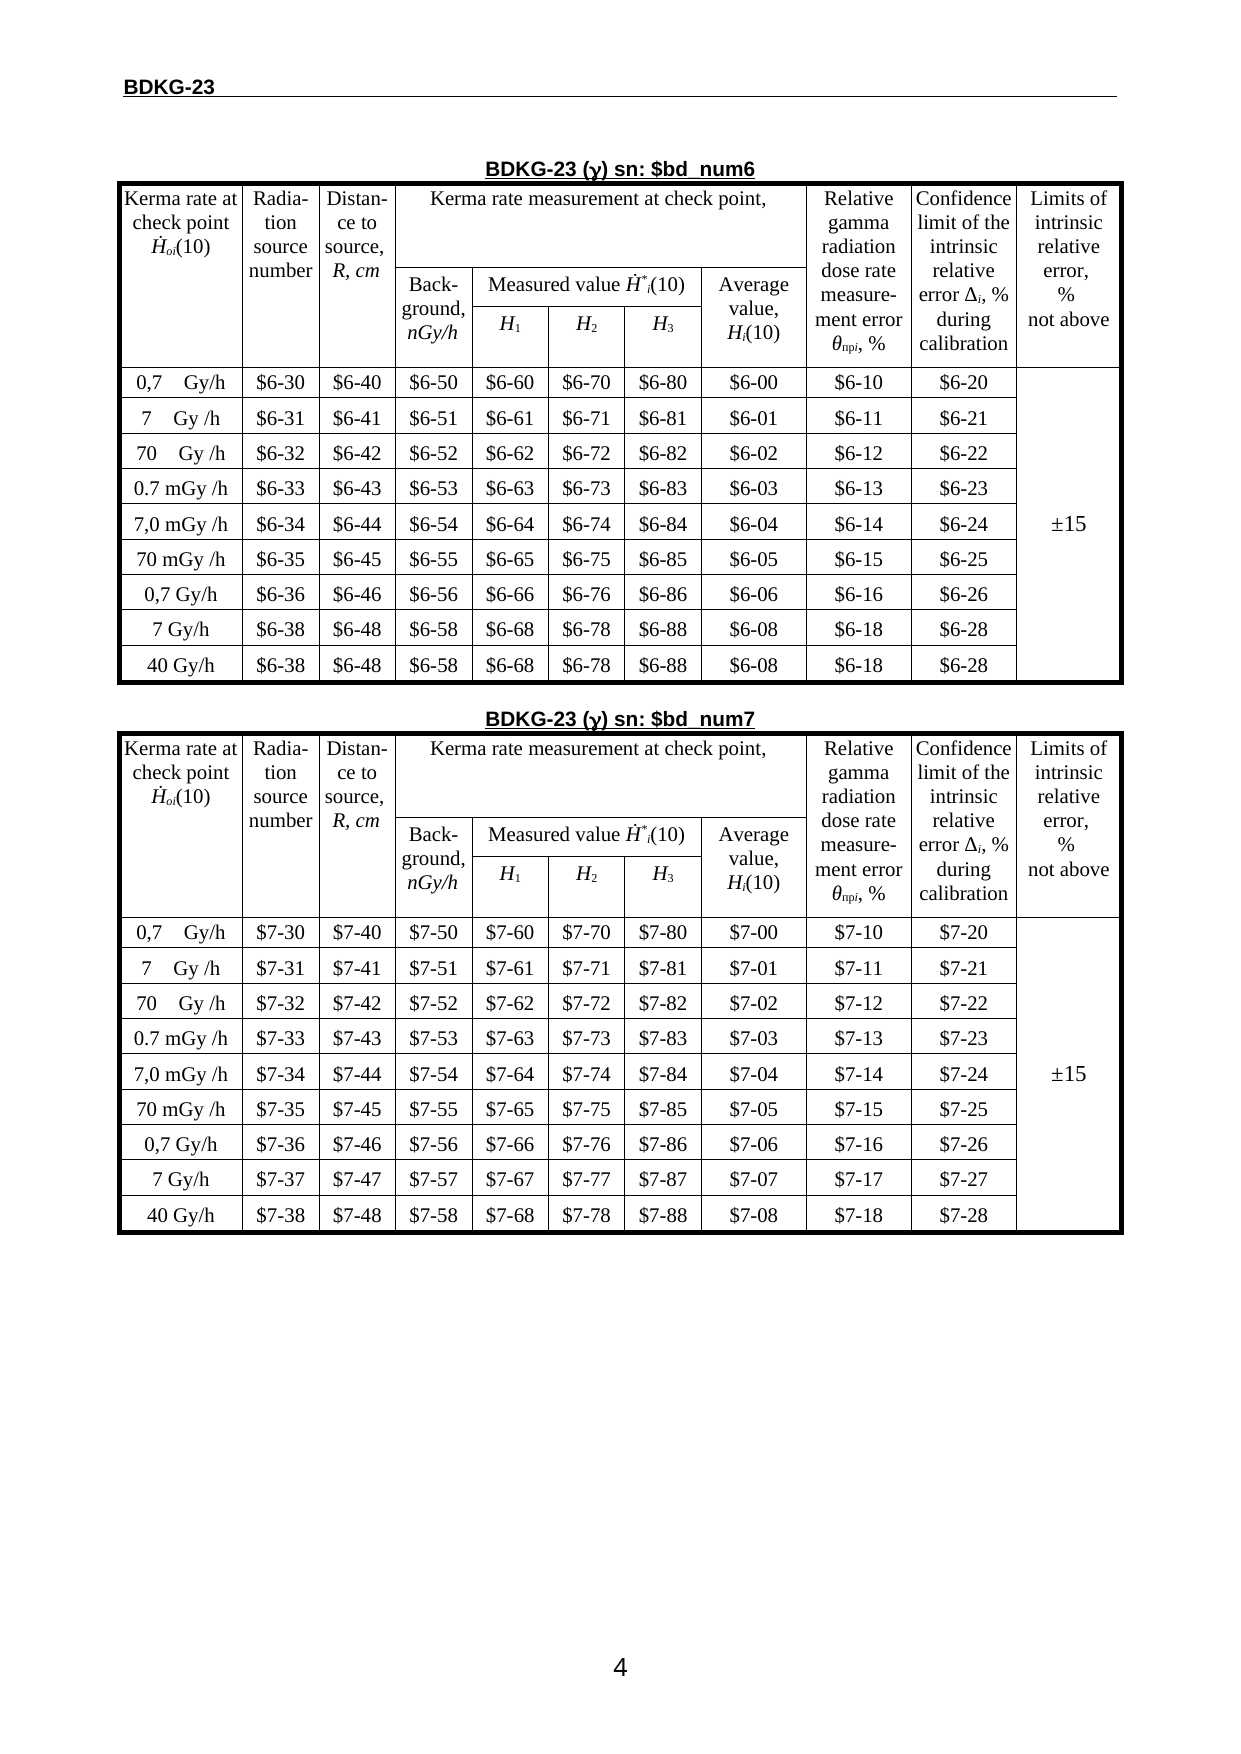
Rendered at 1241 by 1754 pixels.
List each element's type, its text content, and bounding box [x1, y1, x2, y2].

table_cell $7-74 [549, 1054, 624, 1088]
table_cell $7-07 [702, 1160, 806, 1194]
table_cell $7-54 [396, 1054, 472, 1088]
table_cell $6-68 [473, 646, 548, 680]
table_cell H3 [625, 307, 701, 367]
table_cell 40 Gy/h [122, 1196, 242, 1230]
table_cell $7-55 [396, 1090, 472, 1124]
table_cell Average value, Hi(10) [702, 818, 806, 917]
table_cell $7-43 [320, 1019, 395, 1053]
table_cell 0,7 Gy/h [122, 918, 242, 947]
table_cell $7-50 [396, 918, 472, 947]
table_cell Kerma rate at check point Ḣoi(10) [122, 186, 242, 367]
table_cell $6-11 [807, 398, 911, 433]
table_cell $6-66 [473, 575, 548, 609]
table_cell $6-20 [912, 368, 1016, 397]
table_cell $6-16 [807, 575, 911, 609]
table_cell $7-36 [243, 1125, 319, 1159]
table_cell $6-86 [625, 575, 701, 609]
table_cell $6-18 [807, 646, 911, 680]
table_cell $6-75 [549, 540, 624, 574]
table_cell $7-04 [702, 1054, 806, 1088]
table_cell $7-01 [702, 948, 806, 983]
table_cell $6-04 [702, 504, 806, 538]
table_cell $7-80 [625, 918, 701, 947]
table_cell $6-06 [702, 575, 806, 609]
table_cell $6-08 [702, 646, 806, 680]
table_cell 70 mGy /h [122, 1090, 242, 1124]
table_cell Kerma rate at check point Ḣoi(10) [122, 736, 242, 917]
table_cell $7-86 [625, 1125, 701, 1159]
table_cell Kerma rate measurement at check point, [396, 736, 806, 817]
table_cell $7-84 [625, 1054, 701, 1088]
table_cell $6-50 [396, 368, 472, 397]
table_cell $6-74 [549, 504, 624, 538]
table_cell $7-60 [473, 918, 548, 947]
table_cell $6-81 [625, 398, 701, 433]
table_cell $6-21 [912, 398, 1016, 433]
table_cell $7-02 [702, 984, 806, 1018]
table_cell $6-34 [243, 504, 319, 538]
table_cell $6-13 [807, 469, 911, 503]
table_cell 7,0 mGy /h [122, 504, 242, 538]
table_cell $7-11 [807, 948, 911, 983]
table_cell ±15 [1017, 918, 1119, 1230]
table_cell $6-41 [320, 398, 395, 433]
table_cell $7-22 [912, 984, 1016, 1018]
table_cell $6-30 [243, 368, 319, 397]
table_cell $7-18 [807, 1196, 911, 1230]
table_cell $7-13 [807, 1019, 911, 1053]
table_cell ±15 [1017, 368, 1119, 680]
table_cell $6-12 [807, 434, 911, 468]
table_cell $6-88 [625, 610, 701, 644]
table_cell $7-06 [702, 1125, 806, 1159]
table_cell $7-10 [807, 918, 911, 947]
table_cell $7-77 [549, 1160, 624, 1194]
table_cell $6-00 [702, 368, 806, 397]
table_cell $7-57 [396, 1160, 472, 1194]
table_cell H2 [549, 307, 624, 367]
table_cell $6-18 [807, 610, 911, 644]
table_cell $7-78 [549, 1196, 624, 1230]
table_cell $7-87 [625, 1160, 701, 1194]
table_cell $6-84 [625, 504, 701, 538]
table_cell $6-46 [320, 575, 395, 609]
table_cell $7-28 [912, 1196, 1016, 1230]
table_cell $7-51 [396, 948, 472, 983]
table_cell 7 Gy /h [122, 948, 242, 983]
table_cell 0.7 mGy /h [122, 1019, 242, 1053]
table_cell $6-58 [396, 610, 472, 644]
table_cell 0,7 Gy/h [122, 368, 242, 397]
table_cell $6-64 [473, 504, 548, 538]
table_cell $6-62 [473, 434, 548, 468]
table_cell $6-60 [473, 368, 548, 397]
table_header BDKG-23 () sn: $bd_num6 [119, 135, 1121, 181]
table_cell $6-61 [473, 398, 548, 433]
table_cell H1 [473, 857, 548, 917]
table_cell Average value, Hi(10) [702, 268, 806, 367]
table_cell $7-37 [243, 1160, 319, 1194]
table_cell $7-40 [320, 918, 395, 947]
table_cell $7-85 [625, 1090, 701, 1124]
table_cell 7,0 mGy /h [122, 1054, 242, 1088]
table_cell 70 Gy /h [122, 434, 242, 468]
table_cell $7-65 [473, 1090, 548, 1124]
table_cell Measured value Ḣ*i(10) [473, 818, 701, 856]
table_cell $7-26 [912, 1125, 1016, 1159]
table_cell $6-38 [243, 646, 319, 680]
table_cell $6-01 [702, 398, 806, 433]
table_cell $7-34 [243, 1054, 319, 1088]
table_cell $7-12 [807, 984, 911, 1018]
table_cell $6-28 [912, 646, 1016, 680]
table_header BDKG-23 () sn: $bd_num7 [119, 685, 1121, 731]
table_cell $7-76 [549, 1125, 624, 1159]
table_cell $6-23 [912, 469, 1016, 503]
table_cell $7-35 [243, 1090, 319, 1124]
table_cell $7-20 [912, 918, 1016, 947]
table_cell $7-58 [396, 1196, 472, 1230]
table_cell $7-14 [807, 1054, 911, 1088]
table_cell $6-26 [912, 575, 1016, 609]
table_cell $7-56 [396, 1125, 472, 1159]
table_cell $6-40 [320, 368, 395, 397]
table_cell $6-56 [396, 575, 472, 609]
table_cell 0,7 Gy/h [122, 575, 242, 609]
table_cell $6-42 [320, 434, 395, 468]
table_cell $6-65 [473, 540, 548, 574]
table_cell 70 Gy /h [122, 984, 242, 1018]
table_cell $6-44 [320, 504, 395, 538]
table_cell $6-88 [625, 646, 701, 680]
table_cell $6-52 [396, 434, 472, 468]
table_cell $6-76 [549, 575, 624, 609]
table_cell Kerma rate measurement at check point, [396, 186, 806, 267]
table_cell $7-44 [320, 1054, 395, 1088]
table_cell Limits of intrinsic relative error, % not above [1017, 736, 1119, 917]
table_cell $7-33 [243, 1019, 319, 1053]
table_cell Distan-ce to source, R, сm [320, 186, 395, 367]
table_cell $7-75 [549, 1090, 624, 1124]
table_cell $6-36 [243, 575, 319, 609]
table_cell $7-03 [702, 1019, 806, 1053]
table_cell 0,7 Gy/h [122, 1125, 242, 1159]
table_cell $7-41 [320, 948, 395, 983]
table_cell $7-81 [625, 948, 701, 983]
table_cell $6-08 [702, 610, 806, 644]
table_cell $6-28 [912, 610, 1016, 644]
table_cell $7-47 [320, 1160, 395, 1194]
table_cell $6-73 [549, 469, 624, 503]
table_cell H3 [625, 857, 701, 917]
table_cell $7-82 [625, 984, 701, 1018]
table_cell $6-22 [912, 434, 1016, 468]
table_cell $6-32 [243, 434, 319, 468]
table_cell $7-83 [625, 1019, 701, 1053]
table_cell $7-42 [320, 984, 395, 1018]
table_cell $6-03 [702, 469, 806, 503]
table_cell $7-27 [912, 1160, 1016, 1194]
table_cell $7-23 [912, 1019, 1016, 1053]
table_cell 70 mGy /h [122, 540, 242, 574]
table_cell $6-70 [549, 368, 624, 397]
table_cell $6-33 [243, 469, 319, 503]
table_cell $6-82 [625, 434, 701, 468]
table_cell $7-00 [702, 918, 806, 947]
table_cell $7-64 [473, 1054, 548, 1088]
table_cell 7 Gy/h [122, 1160, 242, 1194]
table_cell $7-16 [807, 1125, 911, 1159]
table_cell $6-24 [912, 504, 1016, 538]
table_cell $7-21 [912, 948, 1016, 983]
table_cell Distan-ce to source, R, сm [320, 736, 395, 917]
table_cell Relative gamma radiation dose rate measure-ment error θпрi, % [807, 736, 911, 917]
table_cell $7-25 [912, 1090, 1016, 1124]
table_cell $6-25 [912, 540, 1016, 574]
table_cell $6-05 [702, 540, 806, 574]
table_cell $7-68 [473, 1196, 548, 1230]
table_cell $6-68 [473, 610, 548, 644]
table_cell $7-31 [243, 948, 319, 983]
table_cell $7-71 [549, 948, 624, 983]
table_cell Confidence limit of the intrinsic relative error Δi, % during calibration [912, 736, 1016, 917]
table_cell $7-70 [549, 918, 624, 947]
table_cell $7-24 [912, 1054, 1016, 1088]
table_cell $6-14 [807, 504, 911, 538]
table_cell Measured value Ḣ*i(10) [473, 268, 701, 306]
table_cell $7-53 [396, 1019, 472, 1053]
table_cell $7-48 [320, 1196, 395, 1230]
table_cell $7-52 [396, 984, 472, 1018]
table_cell $7-30 [243, 918, 319, 947]
table_cell $6-51 [396, 398, 472, 433]
table_cell $7-38 [243, 1196, 319, 1230]
table_cell $6-10 [807, 368, 911, 397]
table_cell $6-38 [243, 610, 319, 644]
table_cell $7-73 [549, 1019, 624, 1053]
table_cell $6-48 [320, 610, 395, 644]
table_cell $6-55 [396, 540, 472, 574]
table_cell $6-45 [320, 540, 395, 574]
table_cell Confidence limit of the intrinsic relative error Δi, % during calibration [912, 186, 1016, 367]
table_cell $6-02 [702, 434, 806, 468]
table_cell $7-62 [473, 984, 548, 1018]
table_cell $7-45 [320, 1090, 395, 1124]
table_cell $6-63 [473, 469, 548, 503]
table_cell Limits of intrinsic relative error, % not above [1017, 186, 1119, 367]
table_cell $7-32 [243, 984, 319, 1018]
table_cell $6-53 [396, 469, 472, 503]
table_cell Radia-tion source number [243, 186, 319, 367]
table_cell 40 Gy/h [122, 646, 242, 680]
table_cell $7-17 [807, 1160, 911, 1194]
table_cell Radia-tion source number [243, 736, 319, 917]
table_cell H2 [549, 857, 624, 917]
table_cell $6-78 [549, 646, 624, 680]
table_cell 7 Gy /h [122, 398, 242, 433]
table_cell $6-85 [625, 540, 701, 574]
table_cell $6-35 [243, 540, 319, 574]
table_cell Back-ground, nGy/h [396, 268, 472, 367]
table_cell 7 Gy/h [122, 610, 242, 644]
table_cell $7-63 [473, 1019, 548, 1053]
table_cell $6-83 [625, 469, 701, 503]
table_cell $6-15 [807, 540, 911, 574]
table_cell $7-88 [625, 1196, 701, 1230]
table_cell $7-66 [473, 1125, 548, 1159]
table_cell Relative gamma radiation dose rate measure-ment error θпрi, % [807, 186, 911, 367]
table_cell $7-61 [473, 948, 548, 983]
table_cell $6-43 [320, 469, 395, 503]
table_cell $6-54 [396, 504, 472, 538]
table_cell $6-80 [625, 368, 701, 397]
table_cell $6-58 [396, 646, 472, 680]
table_cell $6-72 [549, 434, 624, 468]
table_cell $7-46 [320, 1125, 395, 1159]
table_cell $7-15 [807, 1090, 911, 1124]
table_cell Back-ground, nGy/h [396, 818, 472, 917]
table_cell $7-08 [702, 1196, 806, 1230]
table_cell 0.7 mGy /h [122, 469, 242, 503]
table_cell $7-05 [702, 1090, 806, 1124]
table_cell H1 [473, 307, 548, 367]
table_cell $6-71 [549, 398, 624, 433]
table_cell $6-78 [549, 610, 624, 644]
table_cell $6-48 [320, 646, 395, 680]
table_cell $6-31 [243, 398, 319, 433]
table_cell $7-72 [549, 984, 624, 1018]
table_cell $7-67 [473, 1160, 548, 1194]
